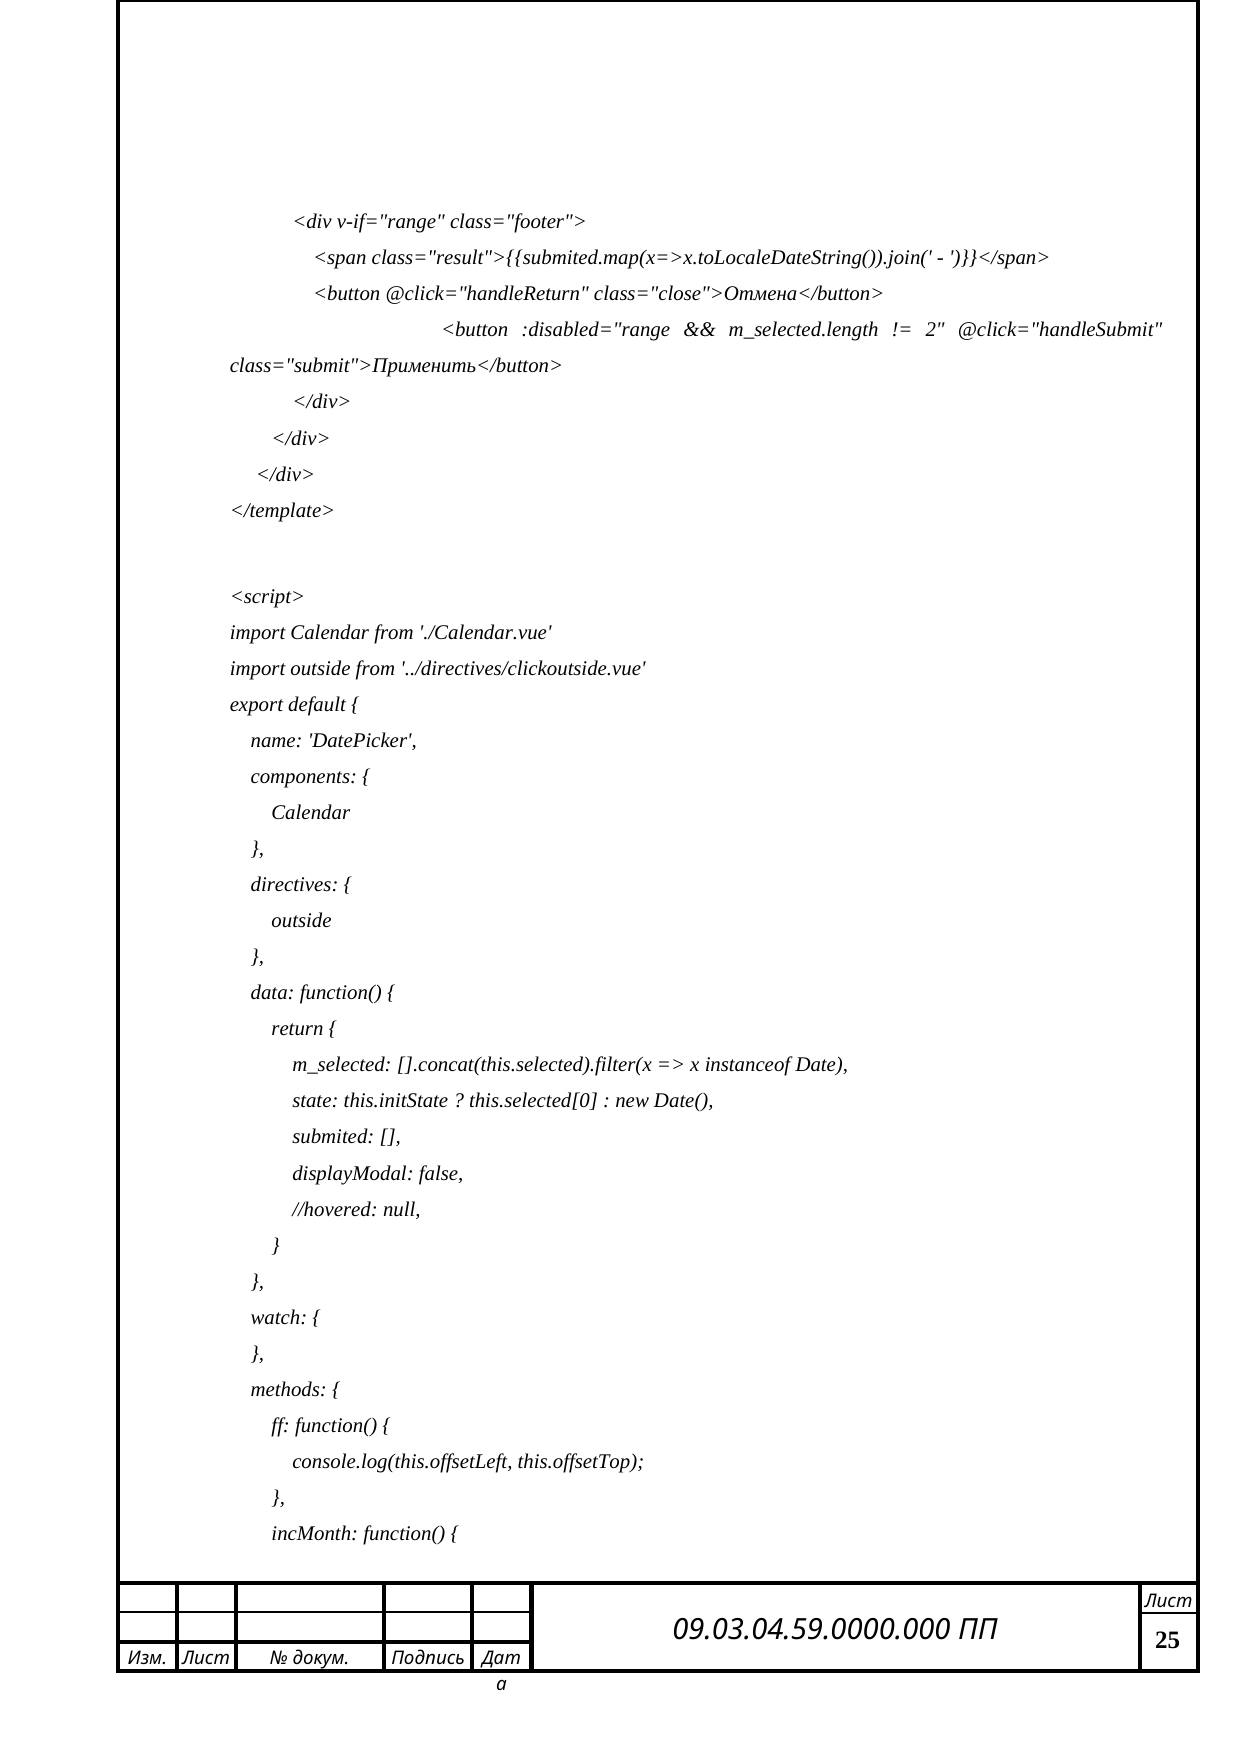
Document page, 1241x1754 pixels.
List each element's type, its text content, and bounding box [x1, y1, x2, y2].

text <span class="result">{{submited.map(x=>x.toLocaleDateString()).join(' - ')}}</span> [229, 245, 1163, 269]
text m_selected: [].concat(this.selected).filter(x => x instanceof Date), [229, 1052, 1163, 1076]
text </template> [229, 497, 1163, 522]
text export default { [229, 692, 1163, 716]
text directives: { [229, 872, 1163, 896]
text methods: { [229, 1377, 1163, 1401]
text import outside from '../directives/clickoutside.vue' [229, 656, 1163, 680]
text outside [229, 908, 1163, 932]
text incMonth: function() { [229, 1521, 1163, 1545]
text <button @click="handleReturn" class="close">Отмена</button> [229, 281, 1163, 305]
text </div> [229, 425, 1163, 449]
text components: { [229, 764, 1163, 788]
text <script> [229, 584, 1163, 608]
text import Calendar from './Calendar.vue' [229, 620, 1163, 644]
text console.log(this.offsetLeft, this.offsetTop); [229, 1449, 1163, 1473]
text Calendar [229, 800, 1163, 824]
text ff: function() { [229, 1413, 1163, 1437]
text }, [229, 1269, 1163, 1293]
text <button :disabled="range && m_selected.length != 2" @click="handleSubmit" class="submit">Применить</button> [229, 317, 1163, 377]
text submited: [], [229, 1124, 1163, 1148]
text }, [229, 944, 1163, 968]
text </div> [229, 461, 1163, 486]
text watch: { [229, 1305, 1163, 1329]
text } [229, 1233, 1163, 1257]
text data: function() { [229, 980, 1163, 1004]
text }, [229, 1341, 1163, 1365]
text </div> [229, 389, 1163, 413]
text name: 'DatePicker', [229, 728, 1163, 752]
text state: this.initState ? this.selected[0] : new Date(), [229, 1088, 1163, 1112]
text }, [229, 1485, 1163, 1509]
text <div v-if="range" class="footer"> [229, 209, 1163, 233]
text }, [229, 836, 1163, 860]
text return { [229, 1016, 1163, 1040]
text //hovered: null, [229, 1197, 1163, 1221]
text displayModal: false, [229, 1161, 1163, 1184]
